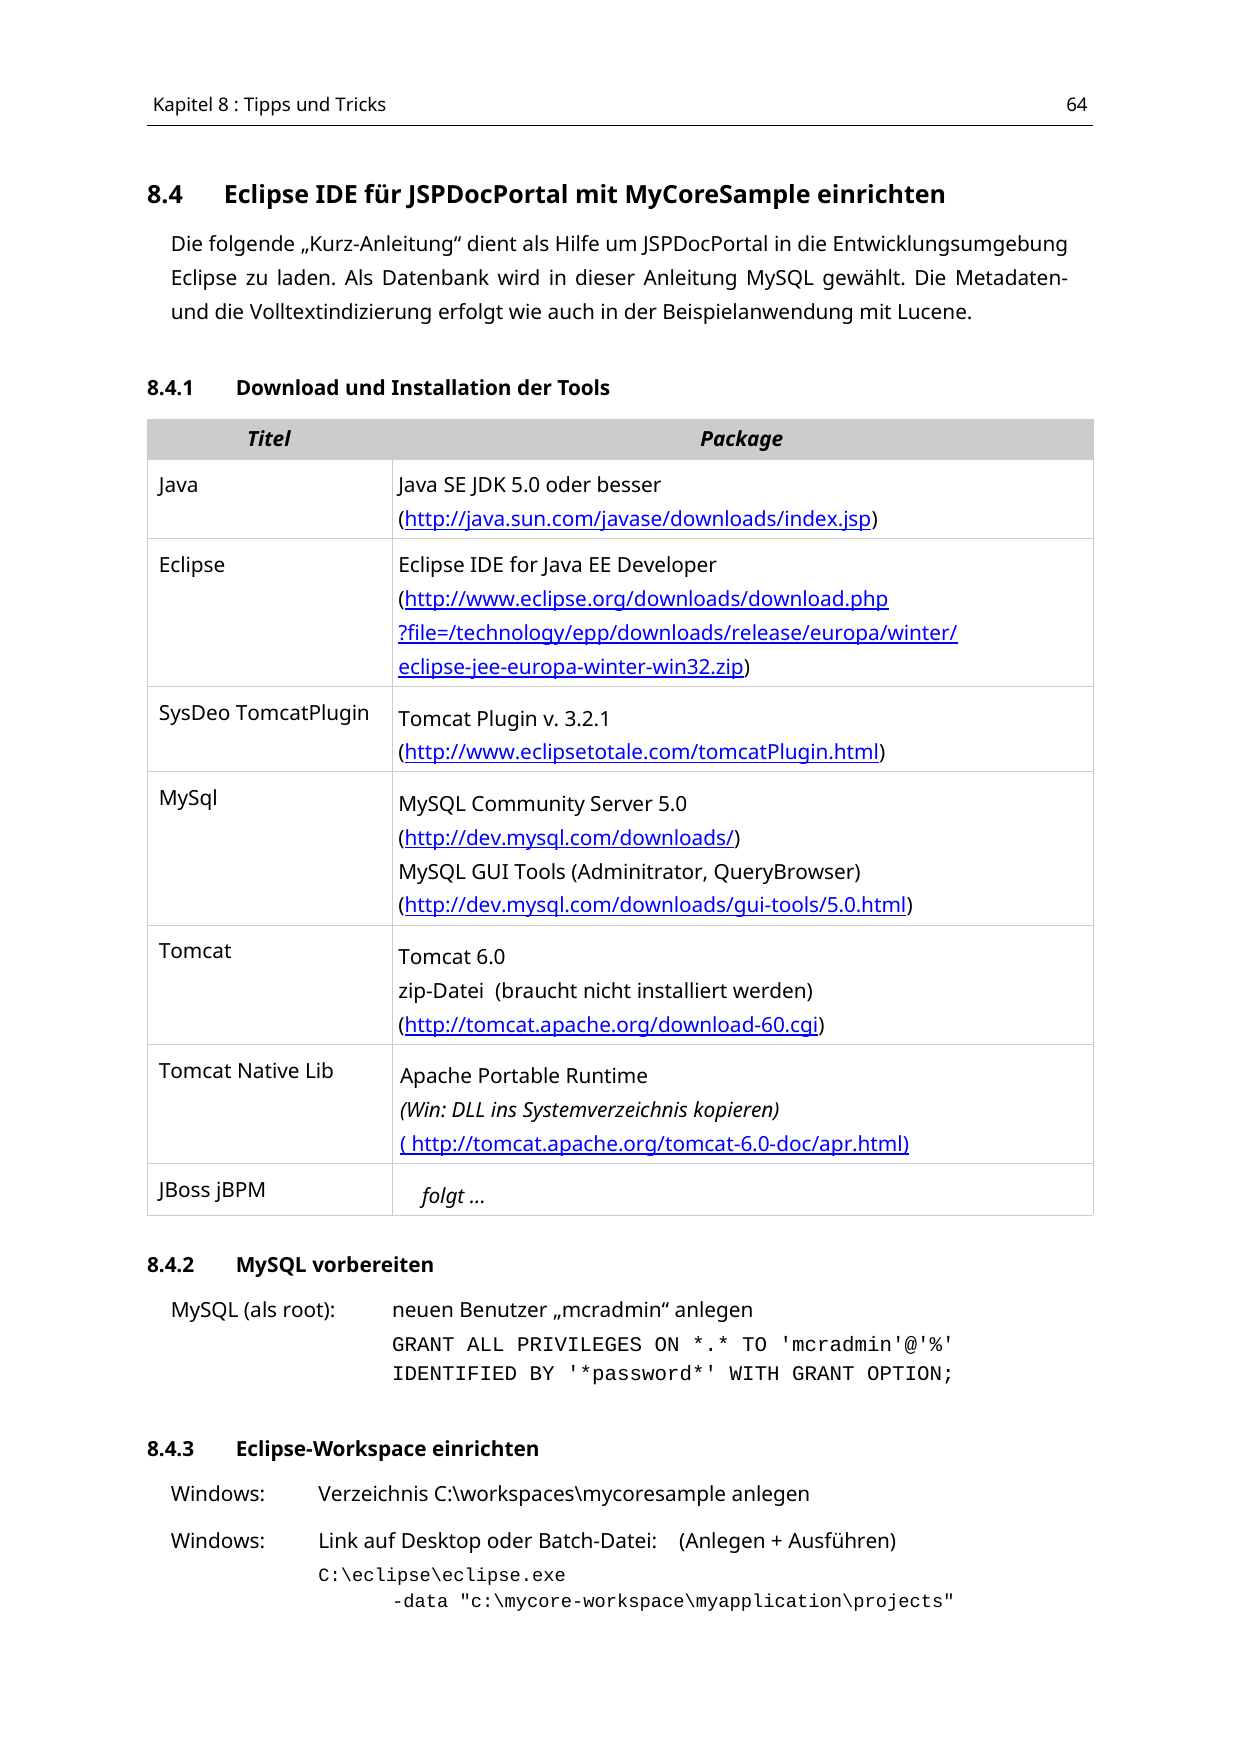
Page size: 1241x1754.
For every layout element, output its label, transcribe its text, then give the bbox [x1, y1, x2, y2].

text Windows: Link auf Desktop oder Batch-Datei: (Anlegen + Ausführen) C:\eclipse\eclipse.exe -data "c:\mycore-workspace\myapplication\projects" [171, 1526, 1069, 1613]
table_cell Eclipse IDE for Java EE Developer (http://www.eclipse.org/downloads/download.php ?file=/technology/epp/downloads/release/europa/winter/ eclipse-jee-europa-winter-win32.zip) [393, 539, 1093, 686]
table_cell MySql [148, 772, 392, 925]
table_cell Tomcat 6.0 zip-Datei (braucht nicht installiert werden) (http://tomcat.apache.org/download-60.cgi) [393, 926, 1093, 1044]
table_header Package [393, 420, 1093, 459]
text Die folgende „Kurz-Anleitung“ dient als Hilfe um JSPDocPortal in die Entwicklungsumgebung Eclipse zu laden. Als Datenbank wird in dieser Anleitung MySQL gewählt. Die Metadaten- und die Volltextindizierung erfolgt wie auch in der Beispielanwendung mit Lucene. [171, 229, 1069, 326]
text Windows: Verzeichnis C:\workspaces\mycoresample anlegen [171, 1479, 1069, 1508]
table_cell Java [148, 460, 392, 538]
table_cell SysDeo TomcatPlugin [148, 687, 392, 771]
text MySQL (als root): neuen Benutzer „mcradmin“ anlegen GRANT ALL PRIVILEGES ON *.* TO 'mcradmin'@'%' IDENTIFIED BY '*password*' WITH GRANT OPTION; [171, 1296, 1069, 1386]
table_cell Tomcat Native Lib [148, 1045, 392, 1163]
table_cell Eclipse [148, 539, 392, 686]
subtitle Eclipse IDE für JSPDocPortal mit MyCoreSample einrichten [147, 177, 1092, 211]
subtitle Eclipse-Workspace einrichten [147, 1434, 1092, 1462]
table_cell JBoss jBPM [148, 1164, 392, 1215]
table_cell Java SE JDK 5.0 oder besser (http://java.sun.com/javase/downloads/index.jsp) [393, 460, 1093, 538]
subtitle Download und Installation der Tools [147, 373, 1092, 401]
table_cell MySQL Community Server 5.0 (http://dev.mysql.com/downloads/) MySQL GUI Tools (Adminitrator, QueryBrowser) (http://dev.mysql.com/downloads/gui-tools/5.0.html) [393, 772, 1093, 925]
table_cell Tomcat [148, 926, 392, 1044]
table_header Titel [148, 420, 392, 459]
subtitle MySQL vorbereiten [147, 1250, 1092, 1278]
table_cell Tomcat Plugin v. 3.2.1 (http://www.eclipsetotale.com/tomcatPlugin.html) [393, 687, 1093, 771]
table_cell folgt ... [393, 1164, 1093, 1215]
table_cell Apache Portable Runtime (Win: DLL ins Systemverzeichnis kopieren) ( http://tomcat.apache.org/tomcat-6.0-doc/apr.html) [393, 1045, 1093, 1163]
